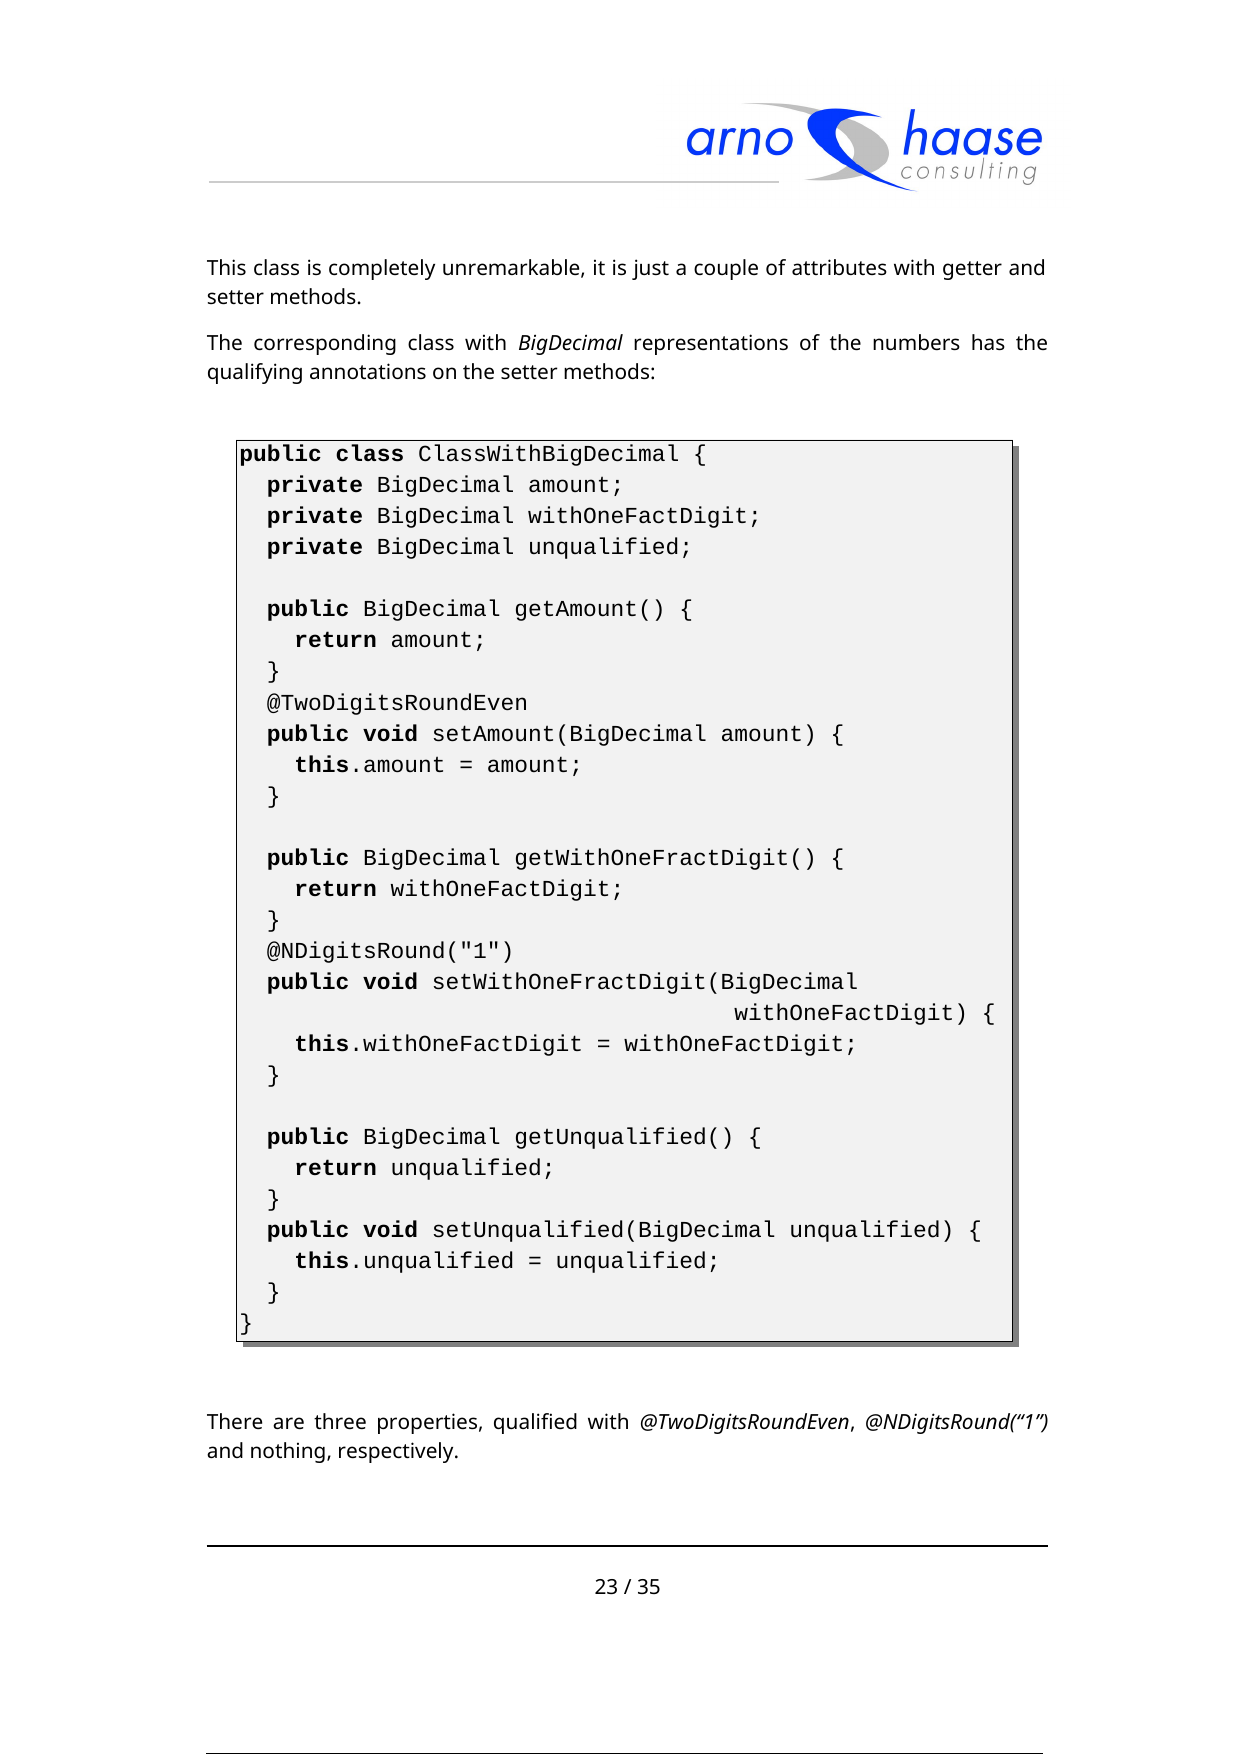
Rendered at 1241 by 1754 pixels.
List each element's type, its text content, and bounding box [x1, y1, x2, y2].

picture [656, 78, 1072, 208]
text @NDigitsRound("1") [237, 936, 1012, 965]
text public BigDecimal getUnqualified() { [237, 1122, 1012, 1151]
text } [237, 1184, 1012, 1213]
text public BigDecimal getWithOneFractDigit() { [237, 843, 1012, 872]
text } [237, 1060, 1012, 1089]
text this.amount = amount; [237, 750, 1012, 779]
text withOneFactDigit) { [237, 998, 1012, 1027]
text } [237, 781, 1012, 810]
text return unqualified; [237, 1153, 1012, 1182]
text public BigDecimal getAmount() { [237, 595, 1012, 624]
text private BigDecimal withOneFactDigit; [237, 502, 1012, 531]
text @TwoDigitsRoundEven [237, 688, 1012, 717]
text This class is completely unremarkable, it is just a couple of attributes with getter and setter methods. [207, 252, 1048, 310]
text The corresponding class with BigDecimal representations of the numbers has the qualifying annotations on the setter methods: [207, 327, 1048, 385]
text } [237, 1309, 1012, 1341]
text } [237, 905, 1012, 934]
text } [237, 657, 1012, 686]
text private BigDecimal unqualified; [237, 533, 1012, 562]
text this.unqualified = unqualified; [237, 1247, 1012, 1276]
text return amount; [237, 626, 1012, 655]
text } [237, 1278, 1012, 1307]
text private BigDecimal amount; [237, 471, 1012, 499]
text public void setAmount(BigDecimal amount) { [237, 719, 1012, 748]
text public void setUnqualified(BigDecimal unqualified) { [237, 1216, 1012, 1244]
text public class ClassWithBigDecimal { [237, 441, 1012, 468]
text return withOneFactDigit; [237, 874, 1012, 903]
text public void setWithOneFractDigit(BigDecimal [237, 967, 1012, 996]
text There are three properties, qualified with @TwoDigitsRoundEven, @NDigitsRound(“1”) and nothing, respectively. [207, 1406, 1048, 1465]
text this.withOneFactDigit = withOneFactDigit; [237, 1029, 1012, 1058]
